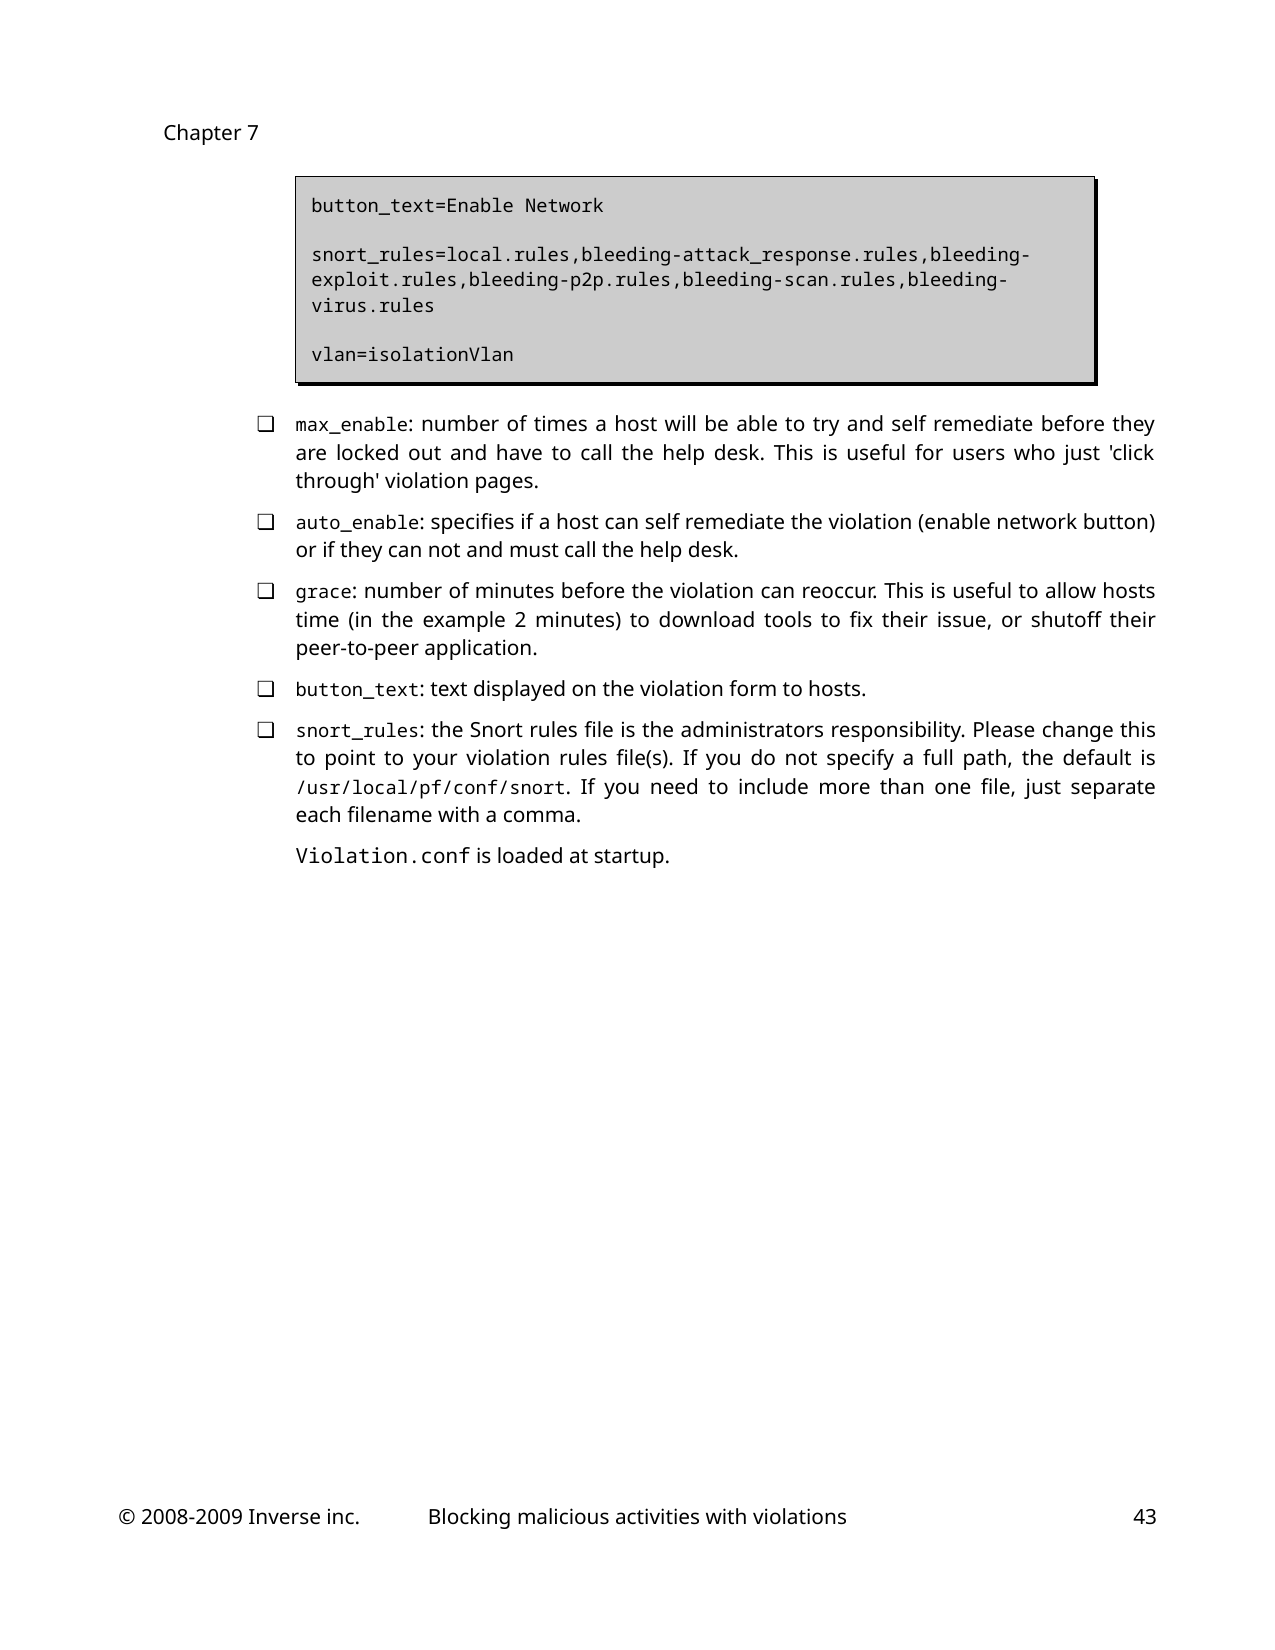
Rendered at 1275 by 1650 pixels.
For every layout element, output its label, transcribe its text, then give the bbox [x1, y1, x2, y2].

text Violation.conf is loaded at startup. [295, 841, 1157, 870]
list ❏ max_enable: number of times a host will be able to try and self remediate before they are locked out and have to call the help desk. This is useful for users who just 'click through' violation pages. [256, 409, 1157, 494]
list ❏ snort_rules: the Snort rules file is the administrators responsibility. Please change this to point to your violation rules file(s). If you do not specify a full path, the default is /usr/local/pf/conf/snort. If you need to include more than one file, just separate each filename with a comma. [256, 715, 1157, 829]
text vlan=isolationVlan [296, 325, 1094, 382]
list ❏ button_text: text displayed on the violation form to hosts. [256, 674, 1157, 703]
text snort_rules=local.rules,bleeding-attack_response.rules,bleeding-exploit.rules,bleeding-p2p.rules,bleeding-scan.rules,bleeding-virus.rules [296, 225, 1094, 318]
list ❏ grace: number of minutes before the violation can reoccur. This is useful to allow hosts time (in the example 2 minutes) to download tools to fix their issue, or shutoff their peer-to-peer application. [256, 576, 1157, 662]
list ❏ auto_enable: specifies if a host can self remediate the violation (enable network button) or if they can not and must call the help desk. [256, 507, 1157, 564]
text button_text=Enable Network [296, 177, 1094, 217]
